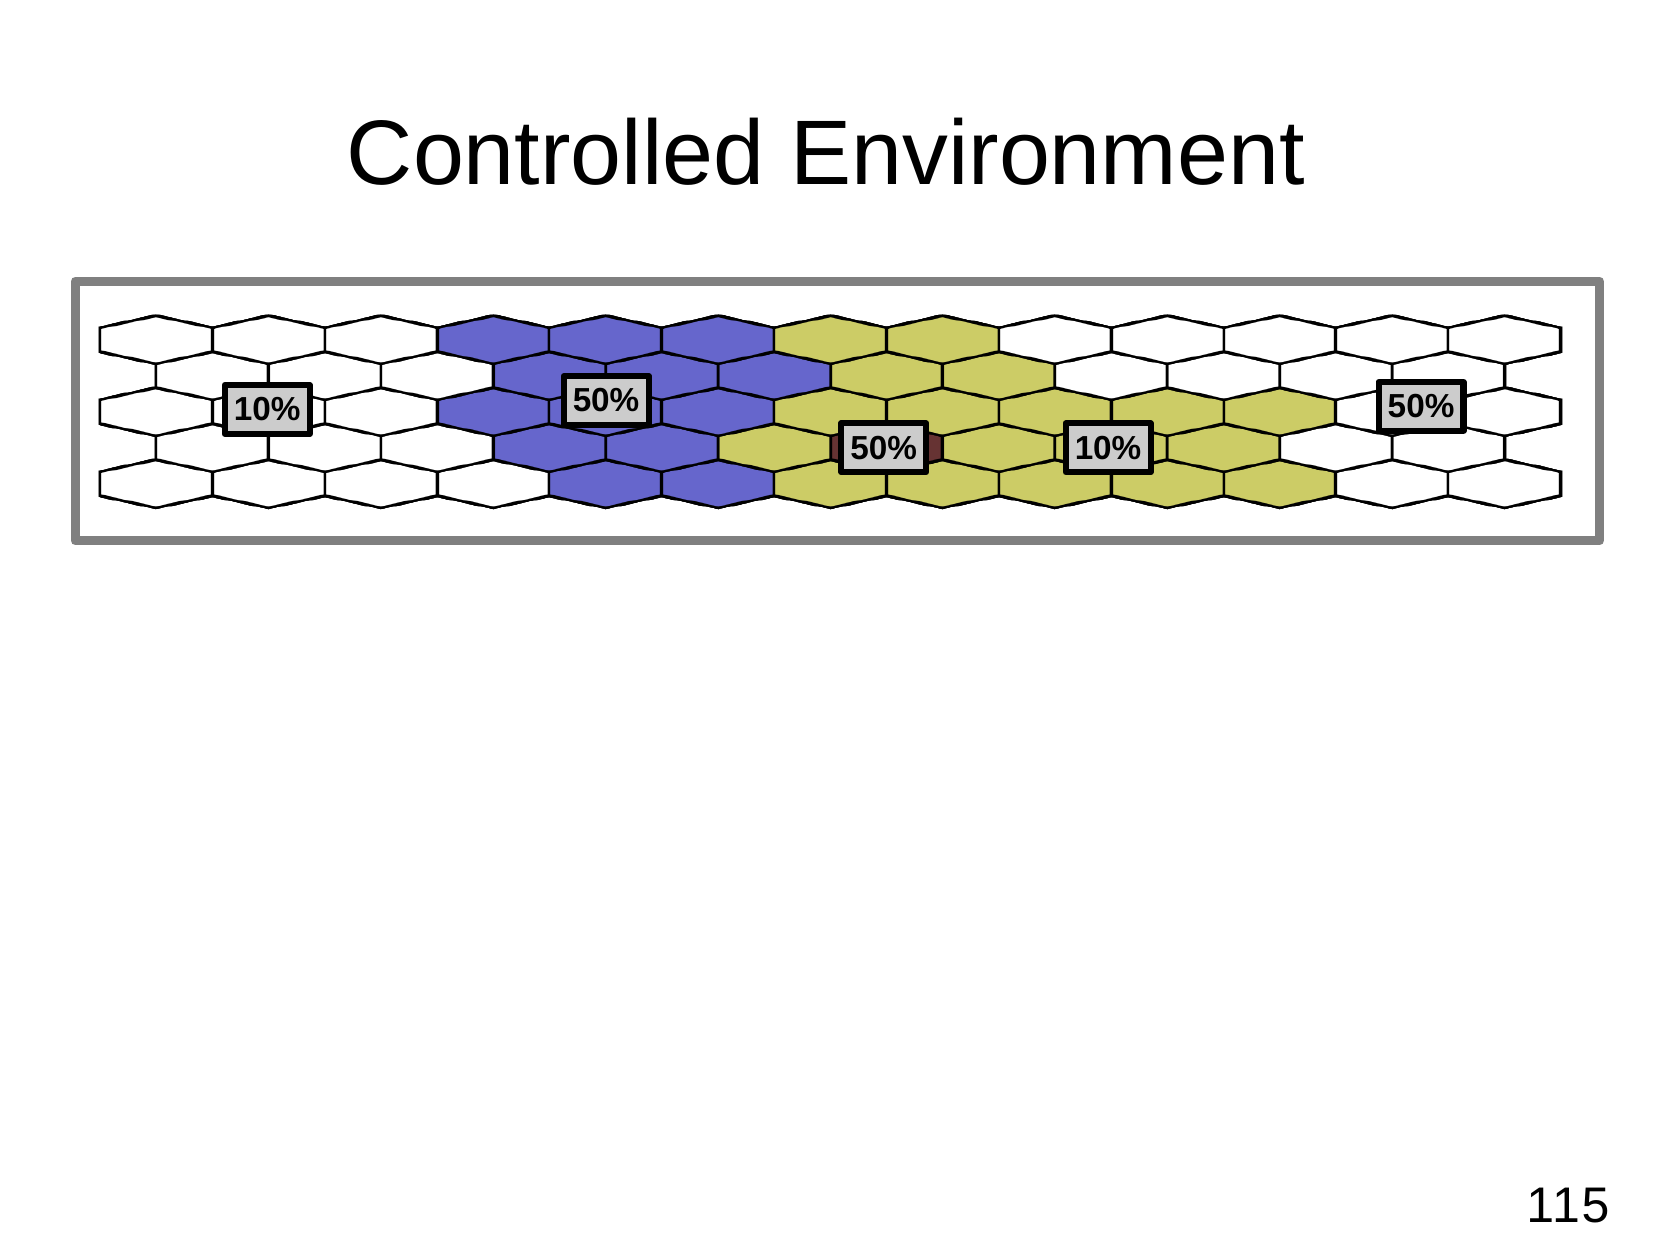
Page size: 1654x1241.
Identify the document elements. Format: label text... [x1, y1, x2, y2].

text_box 10% [1065, 423, 1151, 473]
text_box 10% [224, 384, 310, 434]
text_box 50% [1378, 381, 1464, 431]
title Controlled Environment [82, 49, 1571, 257]
text_box 50% [563, 376, 649, 425]
text_box 50% [841, 423, 927, 473]
picture [79, 285, 1596, 537]
